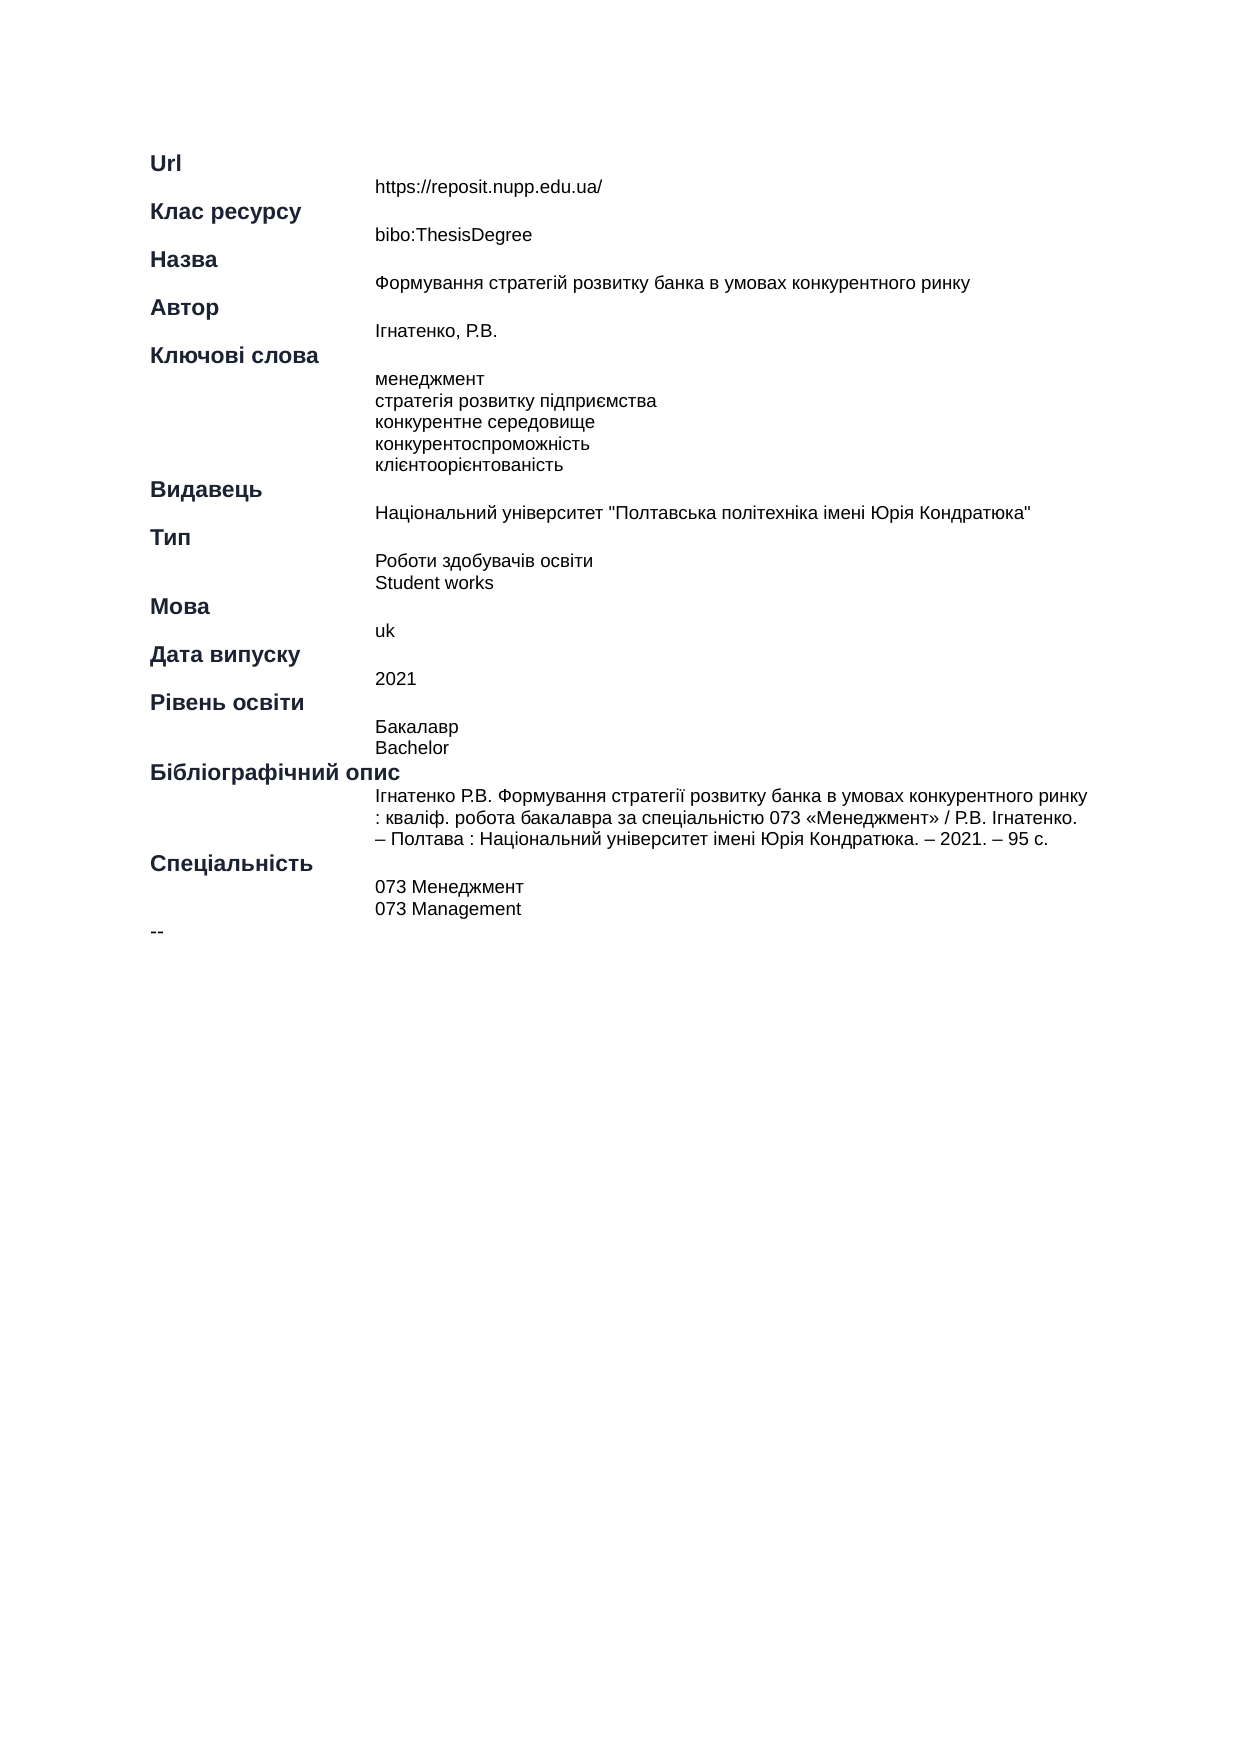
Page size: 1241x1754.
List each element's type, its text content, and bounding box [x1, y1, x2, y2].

text Видавець [150, 476, 1090, 502]
text клієнтоорієнтованість [375, 454, 1090, 476]
text Назва [150, 246, 1090, 272]
text Bachelor [375, 737, 1090, 758]
text Роботи здобувачів освіти [375, 550, 1090, 572]
text стратегія розвитку підприємства [375, 389, 1090, 411]
text конкурентоспроможність [375, 433, 1090, 454]
text 073 Менеджмент [375, 876, 1090, 897]
text Student works [375, 572, 1090, 593]
text Тип [150, 524, 1090, 550]
text https://reposit.nupp.edu.ua/ [375, 176, 1090, 198]
text Рівень освіти [150, 689, 1090, 715]
text -- [150, 919, 1090, 943]
text Спеціальність [150, 849, 1090, 876]
text Url [150, 150, 1090, 176]
text менеджмент [375, 368, 1090, 389]
text Ключові слова [150, 342, 1090, 368]
text Бакалавр [375, 715, 1090, 737]
text конкурентне середовище [375, 411, 1090, 433]
text Автор [150, 294, 1090, 320]
text Бібліографічний опис [150, 758, 1090, 785]
text 073 Management [375, 897, 1090, 919]
text Національний університет "Полтавська політехніка імені Юрія Кондратюка" [375, 502, 1090, 524]
text bibo:ThesisDegree [375, 224, 1090, 246]
text uk [375, 619, 1090, 641]
text Ігнатенко, Р.В. [375, 320, 1090, 342]
text Ігнатенко Р.В. Формування стратегії розвитку банка в умовах конкурентного ринку : кваліф. робота бакалавра за спеціальністю 073 «Менеджмент» / Р.В. Ігнатенко. – Полтава : Національний університет імені Юрія Кондратюка. – 2021. – 95 с. [375, 785, 1090, 849]
text 2021 [375, 667, 1090, 689]
text Формування стратегій розвитку банка в умовах конкурентного ринку [375, 272, 1090, 294]
text Клас ресурсу [150, 198, 1090, 224]
text Мова [150, 593, 1090, 619]
text Дата випуску [150, 641, 1090, 667]
